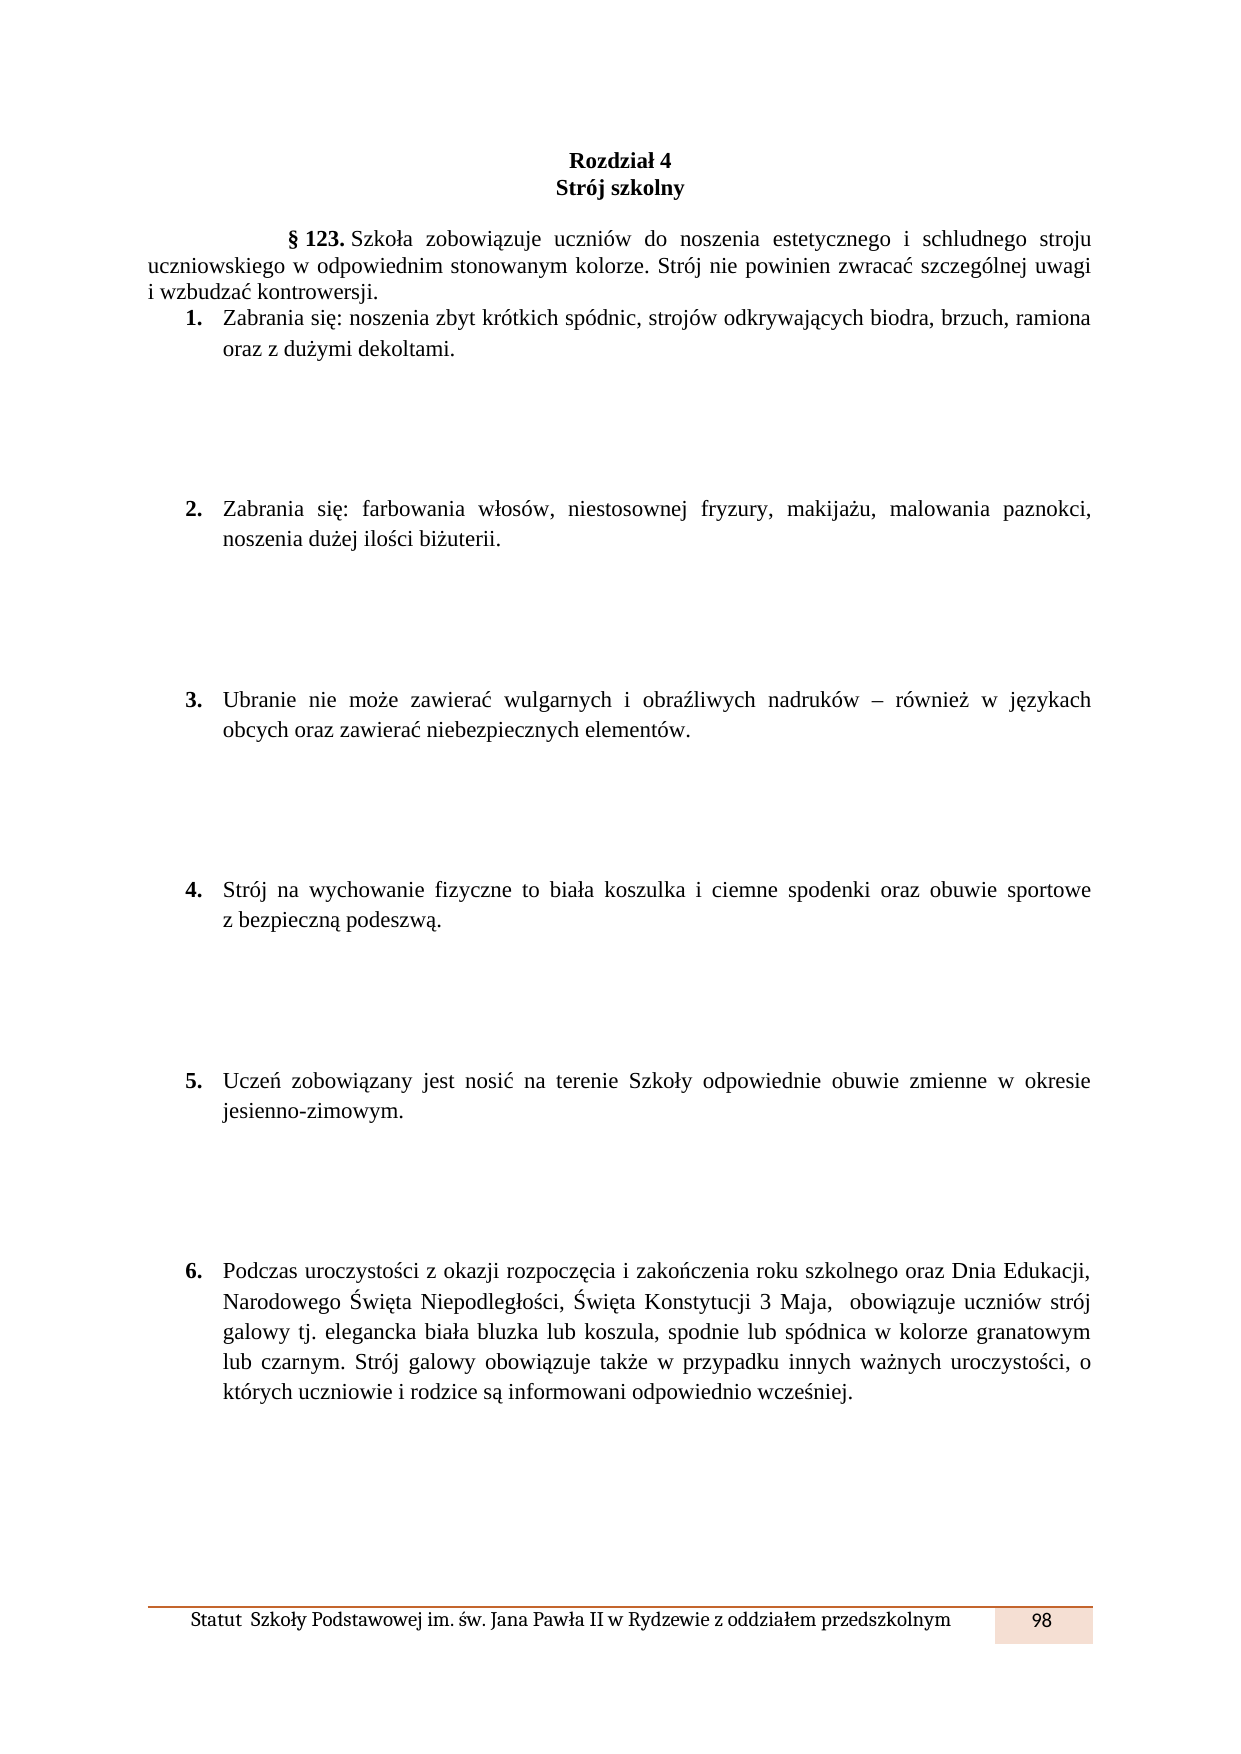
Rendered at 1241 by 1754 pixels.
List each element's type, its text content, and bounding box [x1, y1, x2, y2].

list Strój na wychowanie fizyczne to biała koszulka i ciemne spodenki oraz obuwie sportowe z bezpieczną podeszwą. [185, 876, 1093, 933]
list Zabrania się: noszenia zbyt krótkich spódnic, strojów odkrywających biodra, brzuch, ramiona oraz z dużymi dekoltami. [185, 304, 1093, 361]
list Zabrania się: farbowania włosów, niestosownej fryzury, makijażu, malowania paznokci, noszenia dużej ilości biżuterii. [185, 495, 1093, 552]
text § 123. Szkoła zobowiązuje uczniów do noszenia estetycznego i schludnego stroju uczniowskiego w odpowiednim stonowanym kolorze. Strój nie powinien zwracać szczególnej uwagi i wzbudzać kontrowersji. [148, 225, 1093, 304]
list Uczeń zobowiązany jest nosić na terenie Szkoły odpowiednie obuwie zmienne w okresie jesienno-zimowym. [185, 1067, 1093, 1123]
list Podczas uroczystości z okazji rozpoczęcia i zakończenia roku szkolnego oraz Dnia Edukacji, Narodowego Święta Niepodległości, Święta Konstytucji 3 Maja, obowiązuje uczniów strój galowy tj. elegancka biała bluzka lub koszula, spodnie lub spódnica w kolorze granatowym lub czarnym. Strój galowy obowiązuje także w przypadku innych ważnych uroczystości, o których uczniowie i rodzice są informowani odpowiednio wcześniej. [185, 1257, 1093, 1405]
list Ubranie nie może zawierać wulgarnych i obraźliwych nadruków – również w językach obcych oraz zawierać niebezpiecznych elementów. [185, 686, 1093, 742]
subtitle Rozdział 4 Strój szkolny [148, 148, 1093, 200]
